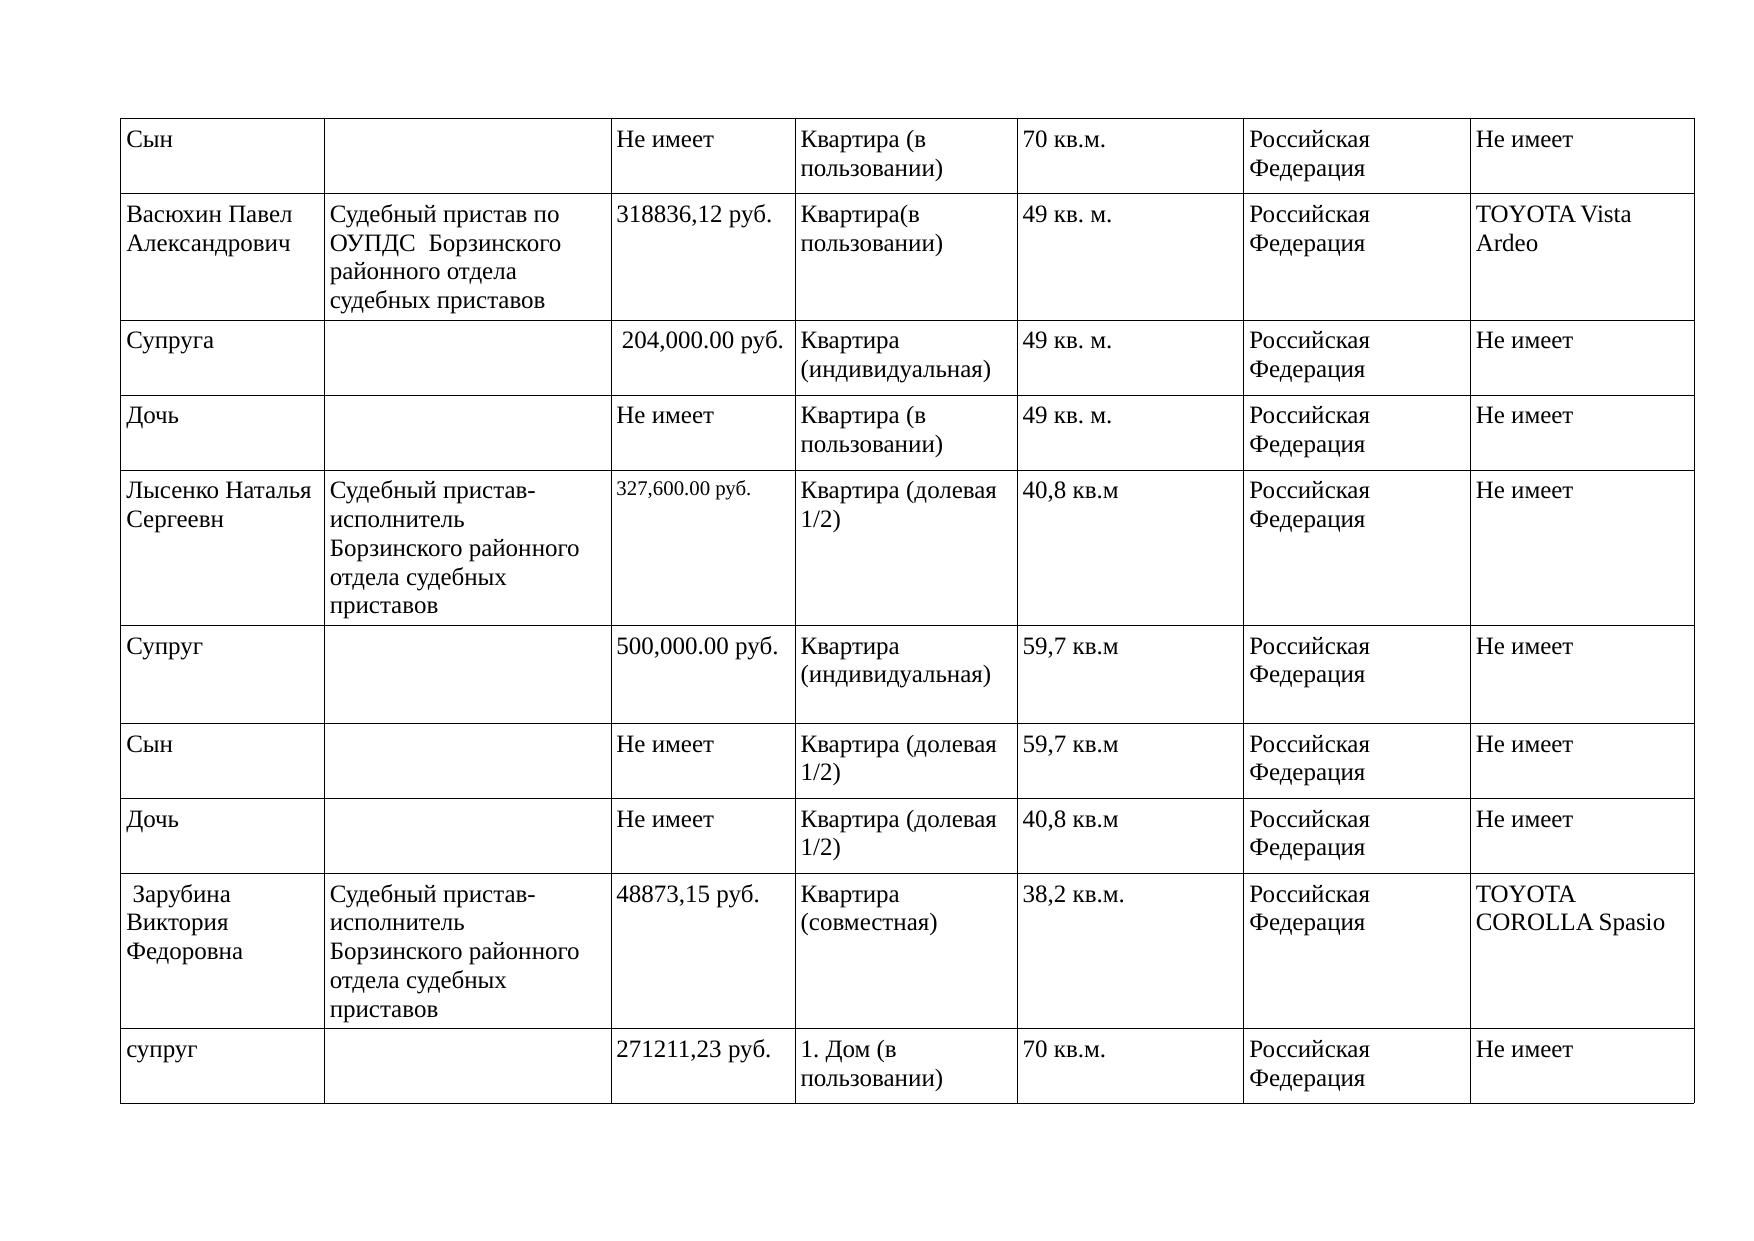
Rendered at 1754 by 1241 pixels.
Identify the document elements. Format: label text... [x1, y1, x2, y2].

table_cell Российская Федерация [1244, 626, 1470, 723]
table_cell Российская Федерация [1244, 396, 1470, 470]
table_cell Российская Федерация [1244, 799, 1470, 873]
table_cell Квартира (в пользовании) [796, 119, 1017, 193]
table_cell [325, 396, 611, 470]
table_cell Российская Федерация [1244, 874, 1470, 1028]
table_cell 49 кв. м. [1018, 194, 1243, 320]
table_cell Не имеет [1471, 321, 1694, 395]
table_cell Сын [121, 119, 324, 193]
table_cell Российская Федерация [1244, 194, 1470, 320]
table_cell Квартира (долевая 1/2) [796, 471, 1017, 625]
table_cell 38,2 кв.м. [1018, 874, 1243, 1028]
table_cell Квартира (долевая 1/2) [796, 799, 1017, 873]
table_cell Супруг [121, 626, 324, 723]
table_cell 49 кв. м. [1018, 321, 1243, 395]
table_cell TOYOTA Vista Ardeo [1471, 194, 1694, 320]
table_cell Российская Федерация [1244, 724, 1470, 798]
table_cell Не имеет [1471, 1029, 1694, 1103]
table_cell [325, 626, 611, 723]
table_cell Квартира (индивидуальная) [796, 321, 1017, 395]
table_cell 271211,23 руб. [612, 1029, 795, 1103]
table_cell [325, 724, 611, 798]
table_cell Российская Федерация [1244, 1029, 1470, 1103]
table_cell 204 000,00 руб. [612, 321, 795, 395]
table_cell Квартира (в пользовании) [796, 396, 1017, 470]
table_cell 49 кв. м. [1018, 396, 1243, 470]
table_cell [325, 321, 611, 395]
table_cell Дочь [121, 396, 324, 470]
table_cell 327 600,00 руб. [612, 471, 795, 625]
table_cell 59,7 кв.м [1018, 626, 1243, 723]
table_cell Российская Федерация [1244, 119, 1470, 193]
table_cell [325, 799, 611, 873]
table_cell Судебный пристав- исполнитель Борзинского районного отдела судебных приставов [325, 874, 611, 1028]
table_cell 500 000,00 руб. [612, 626, 795, 723]
table_cell Не имеет [612, 799, 795, 873]
table_cell Дочь [121, 799, 324, 873]
table_cell Не имеет [1471, 396, 1694, 470]
table_cell Не имеет [1471, 119, 1694, 193]
table_cell Лысенко Наталья Сергеевн [121, 471, 324, 625]
table_cell Не имеет [612, 724, 795, 798]
table_cell Сын [121, 724, 324, 798]
table_cell Супруга [121, 321, 324, 395]
table_cell Зарубина Виктория Федоровна [121, 874, 324, 1028]
table_cell Судебный пристав по ОУПДС Борзинского районного отдела судебных приставов [325, 194, 611, 320]
table_cell Российская Федерация [1244, 321, 1470, 395]
table_cell Российская Федерация [1244, 471, 1470, 625]
table_cell 70 кв.м. [1018, 119, 1243, 193]
table_cell Не имеет [612, 396, 795, 470]
table_cell Не имеет [1471, 471, 1694, 625]
table_cell Не имеет [1471, 626, 1694, 723]
table_cell 48873,15 руб. [612, 874, 795, 1028]
table_cell 318836,12 руб. [612, 194, 795, 320]
table_cell Судебный пристав- исполнитель Борзинского районного отдела судебных приставов [325, 471, 611, 625]
table_cell [325, 1029, 611, 1103]
table_cell Не имеет [1471, 799, 1694, 873]
table_cell [325, 119, 611, 193]
table_cell Квартира (долевая 1/2) [796, 724, 1017, 798]
table_cell 59,7 кв.м [1018, 724, 1243, 798]
table_cell 1. Дом (в пользовании) [796, 1029, 1017, 1103]
table_cell 40,8 кв.м [1018, 471, 1243, 625]
table_cell TOYOTA COROLLA Spasio [1471, 874, 1694, 1028]
table_cell Квартира(в пользовании) [796, 194, 1017, 320]
table_cell Васюхин Павел Александрович [121, 194, 324, 320]
table_cell Не имеет [1471, 724, 1694, 798]
table_cell супруг [121, 1029, 324, 1103]
table_cell Квартира (индивидуальная) [796, 626, 1017, 723]
table_cell Квартира (совместная) [796, 874, 1017, 1028]
table_cell Не имеет [612, 119, 795, 193]
table_cell 70 кв.м. [1018, 1029, 1243, 1103]
table_cell 40,8 кв.м [1018, 799, 1243, 873]
